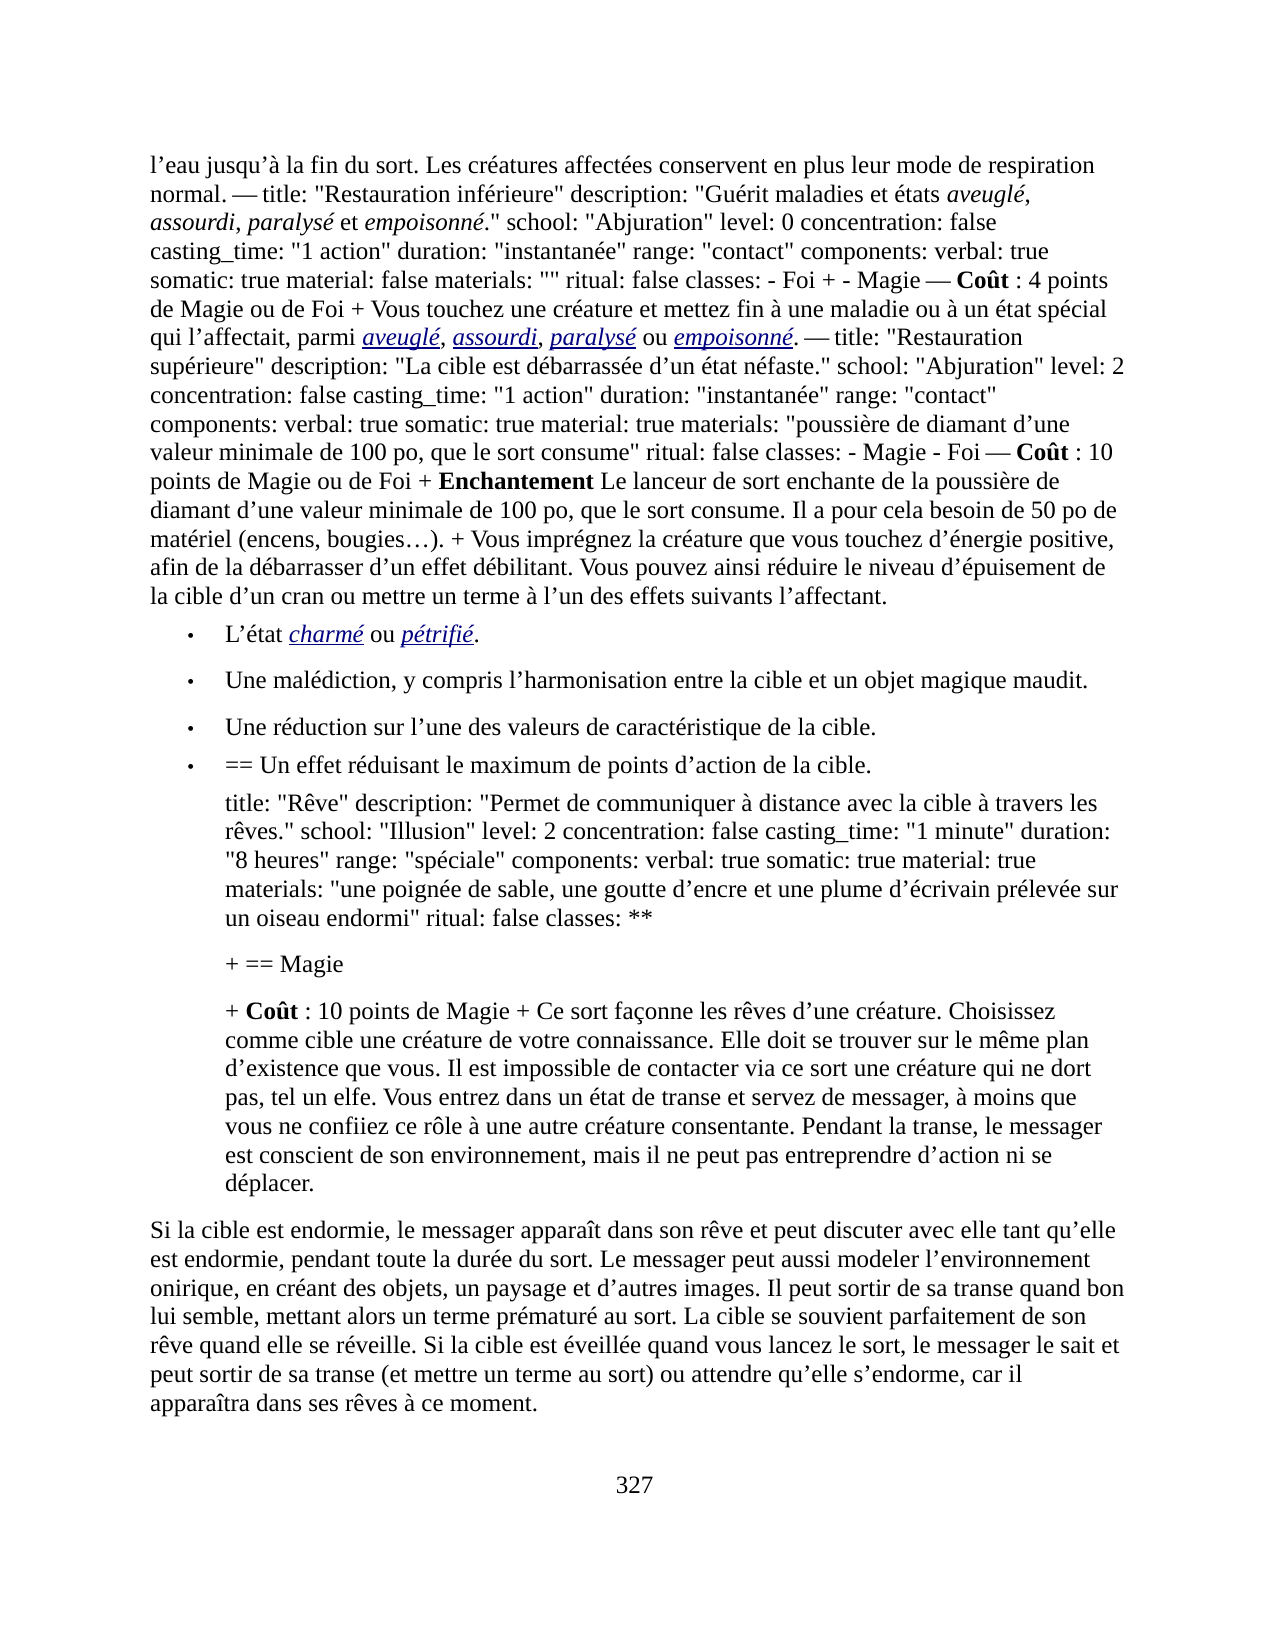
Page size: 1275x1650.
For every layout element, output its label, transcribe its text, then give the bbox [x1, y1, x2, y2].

list Une réduction sur l’une des valeurs de caractéristique de la cible. [187, 712, 1125, 741]
list L’état charmé ou pétrifié. [187, 619, 1125, 648]
list title: "Rêve" description: "Permet de communiquer à distance avec la cible à travers les rêves." school: "Illusion" level: 2 concentration: false casting_time: "1 minute" duration: "8 heures" range: "spéciale" components: verbal: true somatic: true material: true materials: "une poignée de sable, une goutte d’encre et une plume d’écrivain prélevée sur un oiseau endormi" ritual: false classes: ** [187, 788, 1125, 931]
list + == Magie [187, 949, 1125, 978]
text l’eau jusqu’à la fin du sort. Les créatures affectées conservent en plus leur mode de respiration normal. — title: "Restauration inférieure" description: "Guérit maladies et états aveuglé, assourdi, paralysé et empoisonné." school: "Abjuration" level: 0 concentration: false casting_time: "1 action" duration: "instantanée" range: "contact" components: verbal: true somatic: true material: false materials: "" ritual: false classes: - Foi + - Magie — Coût : 4 points de Magie ou de Foi + Vous touchez une créature et mettez fin à une maladie ou à un état spécial qui l’affectait, parmi aveuglé, assourdi, paralysé ou empoisonné. — title: "Restauration supérieure" description: "La cible est débarrassée d’un état néfaste." school: "Abjuration" level: 2 concentration: false casting_time: "1 action" duration: "instantanée" range: "contact" components: verbal: true somatic: true material: true materials: "poussière de diamant d’une valeur minimale de 100 po, que le sort consume" ritual: false classes: - Magie - Foi — Coût : 10 points de Magie ou de Foi + Enchantement Le lanceur de sort enchante de la poussière de diamant d’une valeur minimale de 100 po, que le sort consume. Il a pour cela besoin de 50 po de matériel (encens, bougies…​). + Vous imprégnez la créature que vous touchez d’énergie positive, afin de la débarrasser d’un effet débilitant. Vous pouvez ainsi réduire le niveau d’épuisement de la cible d’un cran ou mettre un terme à l’un des effets suivants l’affectant. [150, 150, 1125, 610]
list == Un effet réduisant le maximum de points d’action de la cible. [187, 750, 1125, 779]
list + Coût : 10 points de Magie + Ce sort façonne les rêves d’une créature. Choisissez comme cible une créature de votre connaissance. Elle doit se trouver sur le même plan d’existence que vous. Il est impossible de contacter via ce sort une créature qui ne dort pas, tel un elfe. Vous entrez dans un état de transe et servez de messager, à moins que vous ne confiiez ce rôle à une autre créature consentante. Pendant la transe, le messager est conscient de son environnement, mais il ne peut pas entreprendre d’action ni se déplacer. [187, 996, 1125, 1197]
list Une malédiction, y compris l’harmonisation entre la cible et un objet magique maudit. [187, 666, 1125, 694]
text Si la cible est endormie, le messager apparaît dans son rêve et peut discuter avec elle tant qu’elle est endormie, pendant toute la durée du sort. Le messager peut aussi modeler l’environnement onirique, en créant des objets, un paysage et d’autres images. Il peut sortir de sa transe quand bon lui semble, mettant alors un terme prématuré au sort. La cible se souvient parfaitement de son rêve quand elle se réveille. Si la cible est éveillée quand vous lancez le sort, le messager le sait et peut sortir de sa transe (et mettre un terme au sort) ou attendre qu’elle s’endorme, car il apparaîtra dans ses rêves à ce moment. [150, 1215, 1125, 1416]
